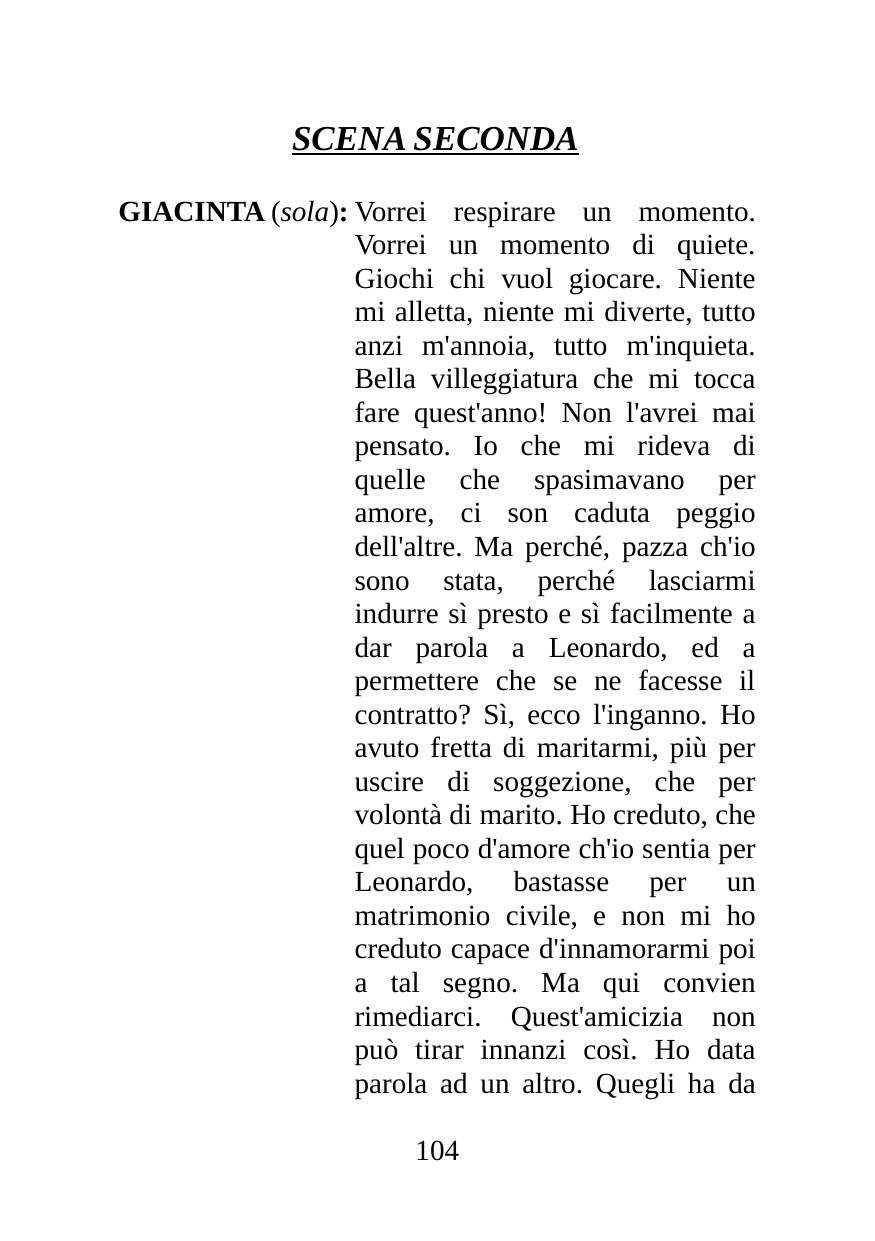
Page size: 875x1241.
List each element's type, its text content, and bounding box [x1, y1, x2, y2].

text GIACINTA (sola): Vorrei respirare un momento. Vorrei un momento di quiete. Giochi chi vuol giocare. Niente mi alletta, niente mi diverte, tutto anzi m'annoia, tutto m'inquieta. Bella villeggiatura che mi tocca fare quest'anno! Non l'avrei mai pensato. Io che mi rideva di quelle che spasimavano per amore, ci son caduta peggio dell'altre. Ma perché, pazza ch'io sono stata, perché lasciarmi indurre sì presto e sì facilmente a dar parola a Leonardo, ed a permettere che se ne facesse il contratto? Sì, ecco l'inganno. Ho avuto fretta di maritarmi, più per uscire di soggezione, che per volontà di marito. Ho creduto, che quel poco d'amore ch'io sentia per Leonardo, bastasse per un matrimonio civile, e non mi ho creduto capace d'innamorarmi poi a tal segno. Ma qui convien rimediarci. Quest'amicizia non può tirar innanzi così. Ho data parola ad un altro. Quegli ha da [118, 194, 756, 1099]
subtitle SCENA SECONDA [118, 118, 756, 158]
